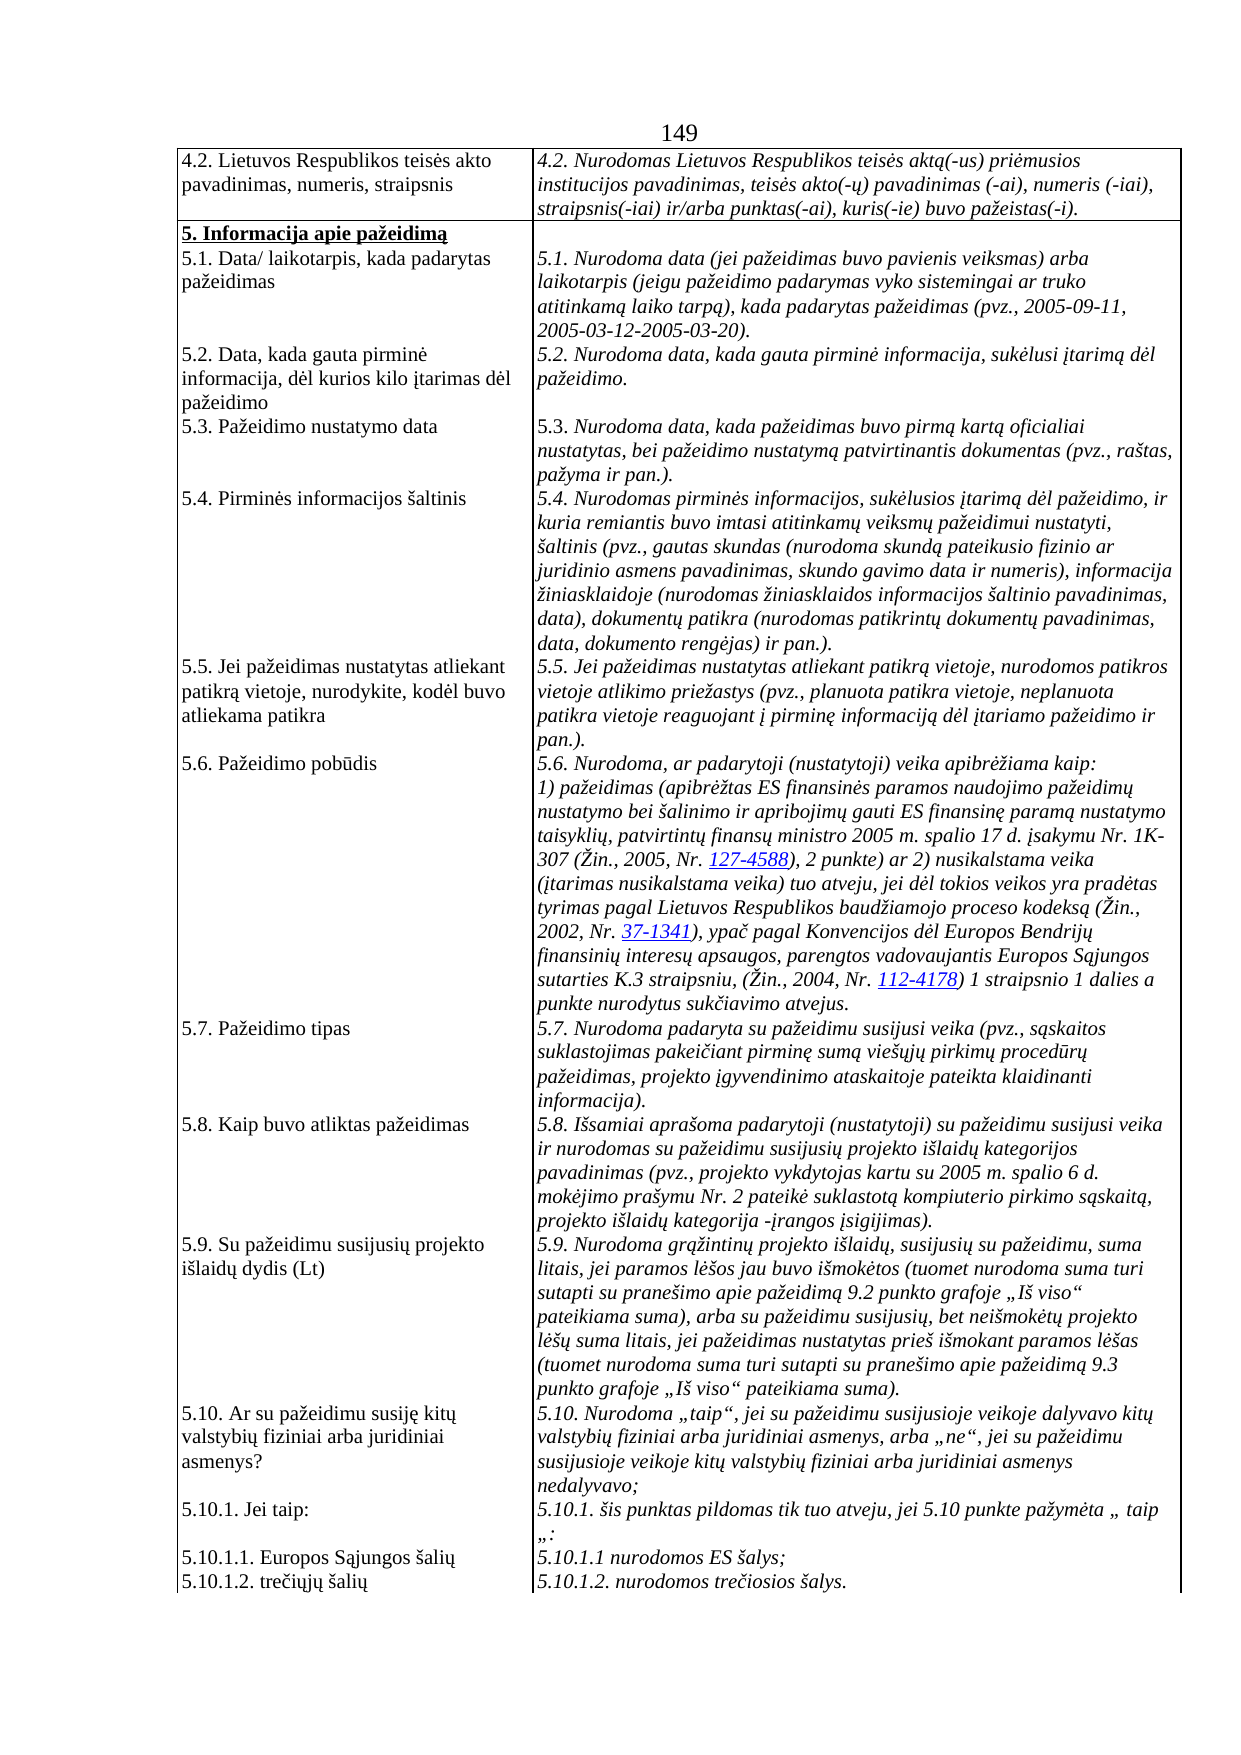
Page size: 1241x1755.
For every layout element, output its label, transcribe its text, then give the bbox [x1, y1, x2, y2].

table_cell [534, 221, 1180, 245]
table_cell 4.2. Lietuvos Respublikos teisės akto pavadinimas, numeris, straipsnis [178, 149, 532, 220]
table_cell 5.6. Nurodoma, ar padarytoji (nustatytoji) veika apibrėžiama kaip: 1) pažeidimas (apibrėžtas ES finansinės paramos naudojimo pažeidimų nustatymo bei šalinimo ir apribojimų gauti ES finansinę paramą nustatymo taisyklių, patvirtintų finansų ministro 2005 m. spalio 17 d. įsakymu Nr. 1K-307 (Žin., 2005, Nr. 127-4588), 2 punkte) ar 2) nusikalstama veika (įtarimas nusikalstama veika) tuo atveju, jei dėl tokios veikos yra pradėtas tyrimas pagal Lietuvos Respublikos baudžiamojo proceso kodeksą (Žin., 2002, Nr. 37-1341), ypač pagal Konvencijos dėl Europos Bendrijų finansinių interesų apsaugos, parengtos vadovaujantis Europos Sąjungos sutarties K.3 straipsniu, (Žin., 2004, Nr. 112-4178) 1 straipsnio 1 dalies a punkte nurodytus sukčiavimo atvejus. [534, 751, 1180, 1015]
table_cell 5.10.1. šis punktas pildomas tik tuo atveju, jei 5.10 punkte pažymėta „ taip „: [534, 1497, 1180, 1545]
table_cell 5.1. Nurodoma data (jei pažeidimas buvo pavienis veiksmas) arba laikotarpis (jeigu pažeidimo padarymas vyko sistemingai ar truko atitinkamą laiko tarpą), kada padarytas pažeidimas (pvz., 2005-09-11, 2005-03-12-2005-03-20). [534, 245, 1180, 342]
table_cell 5.6. Pažeidimo pobūdis [178, 751, 532, 1015]
table_cell 5.8. Kaip buvo atliktas pažeidimas [178, 1112, 532, 1232]
table_cell 5.5. Jei pažeidimas nustatytas atliekant patikrą vietoje, nurodomos patikros vietoje atlikimo priežastys (pvz., planuota patikra vietoje, neplanuota patikra vietoje reaguojant į pirminę informaciją dėl įtariamo pažeidimo ir pan.). [534, 655, 1180, 751]
table_cell 5.1. Data/ laikotarpis, kada padarytas pažeidimas [178, 245, 532, 342]
table_cell 5.7. Pažeidimo tipas [178, 1015, 532, 1112]
table_cell 5.10.1. Jei taip: [178, 1497, 532, 1545]
table_cell 5.10. Nurodoma „taip“, jei su pažeidimu susijusioje veikoje dalyvavo kitų valstybių fiziniai arba juridiniai asmenys, arba „ne“, jei su pažeidimu susijusioje veikoje kitų valstybių fiziniai arba juridiniai asmenys nedalyvavo; [534, 1400, 1180, 1497]
table_cell 5.10. Ar su pažeidimu susiję kitų valstybių fiziniai arba juridiniai asmenys? [178, 1400, 532, 1497]
table_cell 5.3. Nurodoma data, kada pažeidimas buvo pirmą kartą oficialiai nustatytas, bei pažeidimo nustatymą patvirtinantis dokumentas (pvz., raštas, pažyma ir pan.). [534, 414, 1180, 486]
table_cell 5.8. Išsamiai aprašoma padarytoji (nustatytoji) su pažeidimu susijusi veika ir nurodomas su pažeidimu susijusių projekto išlaidų kategorijos pavadinimas (pvz., projekto vykdytojas kartu su 2005 m. spalio 6 d. mokėjimo prašymu Nr. 2 pateikė suklastotą kompiuterio pirkimo sąskaitą, projekto išlaidų kategorija -įrangos įsigijimas). [534, 1112, 1180, 1232]
table_cell 5.10.1.1 nurodomos ES šalys; [534, 1545, 1180, 1569]
table_cell 5.4. Pirminės informacijos šaltinis [178, 486, 532, 654]
table_cell 5.9. Nurodoma grąžintinų projekto išlaidų, susijusių su pažeidimu, suma litais, jei paramos lėšos jau buvo išmokėtos (tuomet nurodoma suma turi sutapti su pranešimo apie pažeidimą 9.2 punkto grafoje „Iš viso“ pateikiama suma), arba su pažeidimu susijusių, bet neišmokėtų projekto lėšų suma litais, jei pažeidimas nustatytas prieš išmokant paramos lėšas (tuomet nurodoma suma turi sutapti su pranešimo apie pažeidimą 9.3 punkto grafoje „Iš viso“ pateikiama suma). [534, 1232, 1180, 1400]
table_cell 5. Informacija apie pažeidimą [178, 221, 532, 245]
table_cell 5.3. Pažeidimo nustatymo data [178, 414, 532, 486]
table_cell 4.2. Nurodomas Lietuvos Respublikos teisės aktą(-us) priėmusios institucijos pavadinimas, teisės akto(-ų) pavadinimas (-ai), numeris (-iai), straipsnis(-iai) ir/arba punktas(-ai), kuris(-ie) buvo pažeistas(-i). [534, 149, 1180, 220]
table_cell 5.2. Data, kada gauta pirminė informacija, dėl kurios kilo įtarimas dėl pažeidimo [178, 342, 532, 414]
table_cell 5.10.1.2. trečiųjų šalių [178, 1569, 532, 1593]
table_cell 5.7. Nurodoma padaryta su pažeidimu susijusi veika (pvz., sąskaitos suklastojimas pakeičiant pirminę sumą viešųjų pirkimų procedūrų pažeidimas, projekto įgyvendinimo ataskaitoje pateikta klaidinanti informacija). [534, 1015, 1180, 1112]
table_cell 5.2. Nurodoma data, kada gauta pirminė informacija, sukėlusi įtarimą dėl pažeidimo. [534, 342, 1180, 414]
table_cell 5.10.1.1. Europos Sąjungos šalių [178, 1545, 532, 1569]
table_cell 5.10.1.2. nurodomos trečiosios šalys. [534, 1569, 1180, 1593]
table_cell 5.9. Su pažeidimu susijusių projekto išlaidų dydis (Lt) [178, 1232, 532, 1400]
table_cell 5.4. Nurodomas pirminės informacijos, sukėlusios įtarimą dėl pažeidimo, ir kuria remiantis buvo imtasi atitinkamų veiksmų pažeidimui nustatyti, šaltinis (pvz., gautas skundas (nurodoma skundą pateikusio fizinio ar juridinio asmens pavadinimas, skundo gavimo data ir numeris), informacija žiniasklaidoje (nurodomas žiniasklaidos informacijos šaltinio pavadinimas, data), dokumentų patikra (nurodomas patikrintų dokumentų pavadinimas, data, dokumento rengėjas) ir pan.). [534, 486, 1180, 654]
table_cell 5.5. Jei pažeidimas nustatytas atliekant patikrą vietoje, nurodykite, kodėl buvo atliekama patikra [178, 655, 532, 751]
